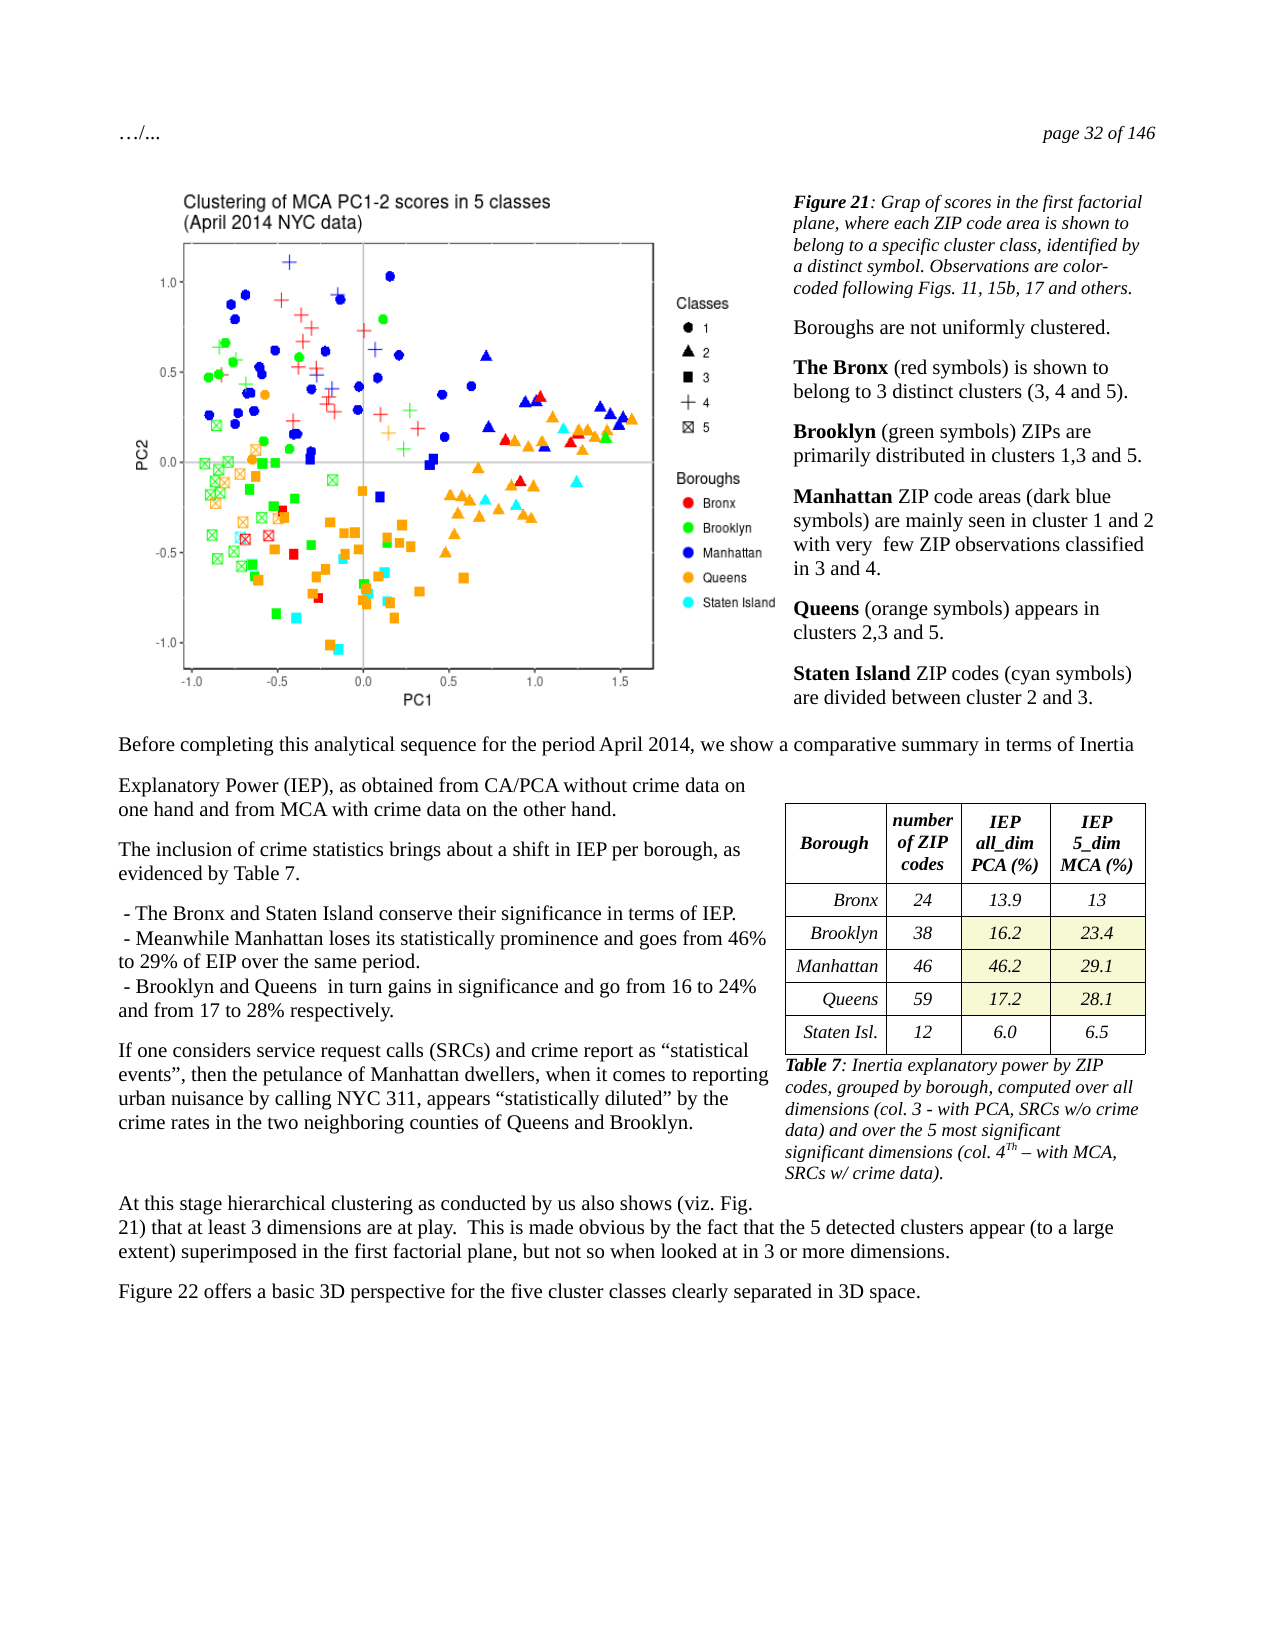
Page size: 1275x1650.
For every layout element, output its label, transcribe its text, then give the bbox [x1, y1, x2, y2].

table_cell 38 [887, 917, 961, 949]
table_header Borough [786, 804, 886, 882]
table_cell 46 [887, 950, 961, 982]
list Before completing this analytical sequence for the period April 2014, we show a comparative summary in terms of Inertia [116, 162, 1157, 756]
table_header IEP 5_dim MCA (%) [1051, 804, 1145, 882]
table_cell 29.1 [1051, 950, 1145, 982]
table_cell Staten Isl. [786, 1016, 886, 1054]
table_cell 6.0 [962, 1016, 1050, 1054]
table_header IEP all_dim PCA (%) [962, 804, 1050, 882]
list - The Bronx and Staten Island conserve their significance in terms of IEP. - Meanwhile Manhattan loses its statistically prominence and goes from 46% to 29% of EIP over the same period. - Brooklyn and Queens in turn gains in significance and go from 16 to 24% and from 17 to 28% respectively. [118, 901, 773, 1022]
table_cell 13.9 [962, 884, 1050, 916]
table_cell 59 [887, 983, 961, 1015]
table_cell Bronx [786, 884, 886, 916]
list Explanatory Power (IEP), as obtained from CA/PCA without crime data on one hand and from MCA with crime data on the other hand. [118, 773, 1157, 821]
list The inclusion of crime statistics brings about a shift in IEP per borough, as evidenced by Table 7. [118, 837, 773, 885]
table_cell 17.2 [962, 983, 1050, 1015]
table_cell 12 [887, 1016, 961, 1054]
table_cell 23.4 [1051, 917, 1145, 949]
table_cell Manhattan [786, 950, 886, 982]
list Manhattan ZIP code areas (dark blue symbols) are mainly seen in cluster 1 and 2 with very few ZIP observations classified in 3 and 4. [793, 484, 1155, 580]
list Table 7: Inertia explanatory power by ZIP codes, grouped by borough, computed over all dimensions (col. 3 - with PCA, SRCs w/o crime data) and over the 5 most significant significant dimensions (col. 4Th – with MCA, SRCs w/ crime data). [785, 1055, 1143, 1184]
table_cell 24 [887, 884, 961, 916]
table_cell Brooklyn [786, 917, 886, 949]
list [773, 792, 1155, 1205]
table_header number of ZIP codes [887, 804, 961, 882]
list Figure 21: Grap of scores in the first factorial plane, where each ZIP code area is shown to belong to a specific cluster class, identified by a distinct symbol. Observations are color-coded following Figs. 11, 15b, 17 and others. [793, 191, 1155, 298]
table_cell 13 [1051, 884, 1145, 916]
list Queens (orange symbols) appears in clusters 2,3 and 5. [793, 596, 1155, 644]
list Boroughs are not uniformly clustered. [793, 314, 1155, 339]
table_cell Queens [786, 983, 886, 1015]
table_cell 46.2 [962, 950, 1050, 982]
list Staten Island ZIP codes (cyan symbols) are divided between cluster 2 and 3. [793, 661, 1155, 709]
picture [132, 189, 782, 711]
table_cell 16.2 [962, 917, 1050, 949]
list Brooklyn (green symbols) ZIPs are primarily distributed in clusters 1,3 and 5. [793, 419, 1155, 467]
list At this stage hierarchical clustering as conducted by us also shows (viz. Fig. 21) that at least 3 dimensions are at play. This is made obvious by the fact that the 5 detected clusters appear (to a large extent) superimposed in the first factorial plane, but not so when looked at in 3 or more dimensions. [118, 1191, 1157, 1263]
table_cell 28.1 [1051, 983, 1145, 1015]
list If one considers service request calls (SRCs) and crime report as “statistical events”, then the petulance of Manhattan dwellers, when it comes to reporting urban nuisance by calling NYC 311, appears “statistically diluted” by the crime rates in the two neighboring counties of Queens and Brooklyn. [118, 1038, 773, 1134]
table_cell 6.5 [1051, 1016, 1145, 1054]
list The Bronx (red symbols) is shown to belong to 3 distinct clusters (3, 4 and 5). [793, 355, 1155, 403]
list Figure 22 offers a basic 3D perspective for the five cluster classes clearly separated in 3D space. [118, 1279, 1157, 1303]
